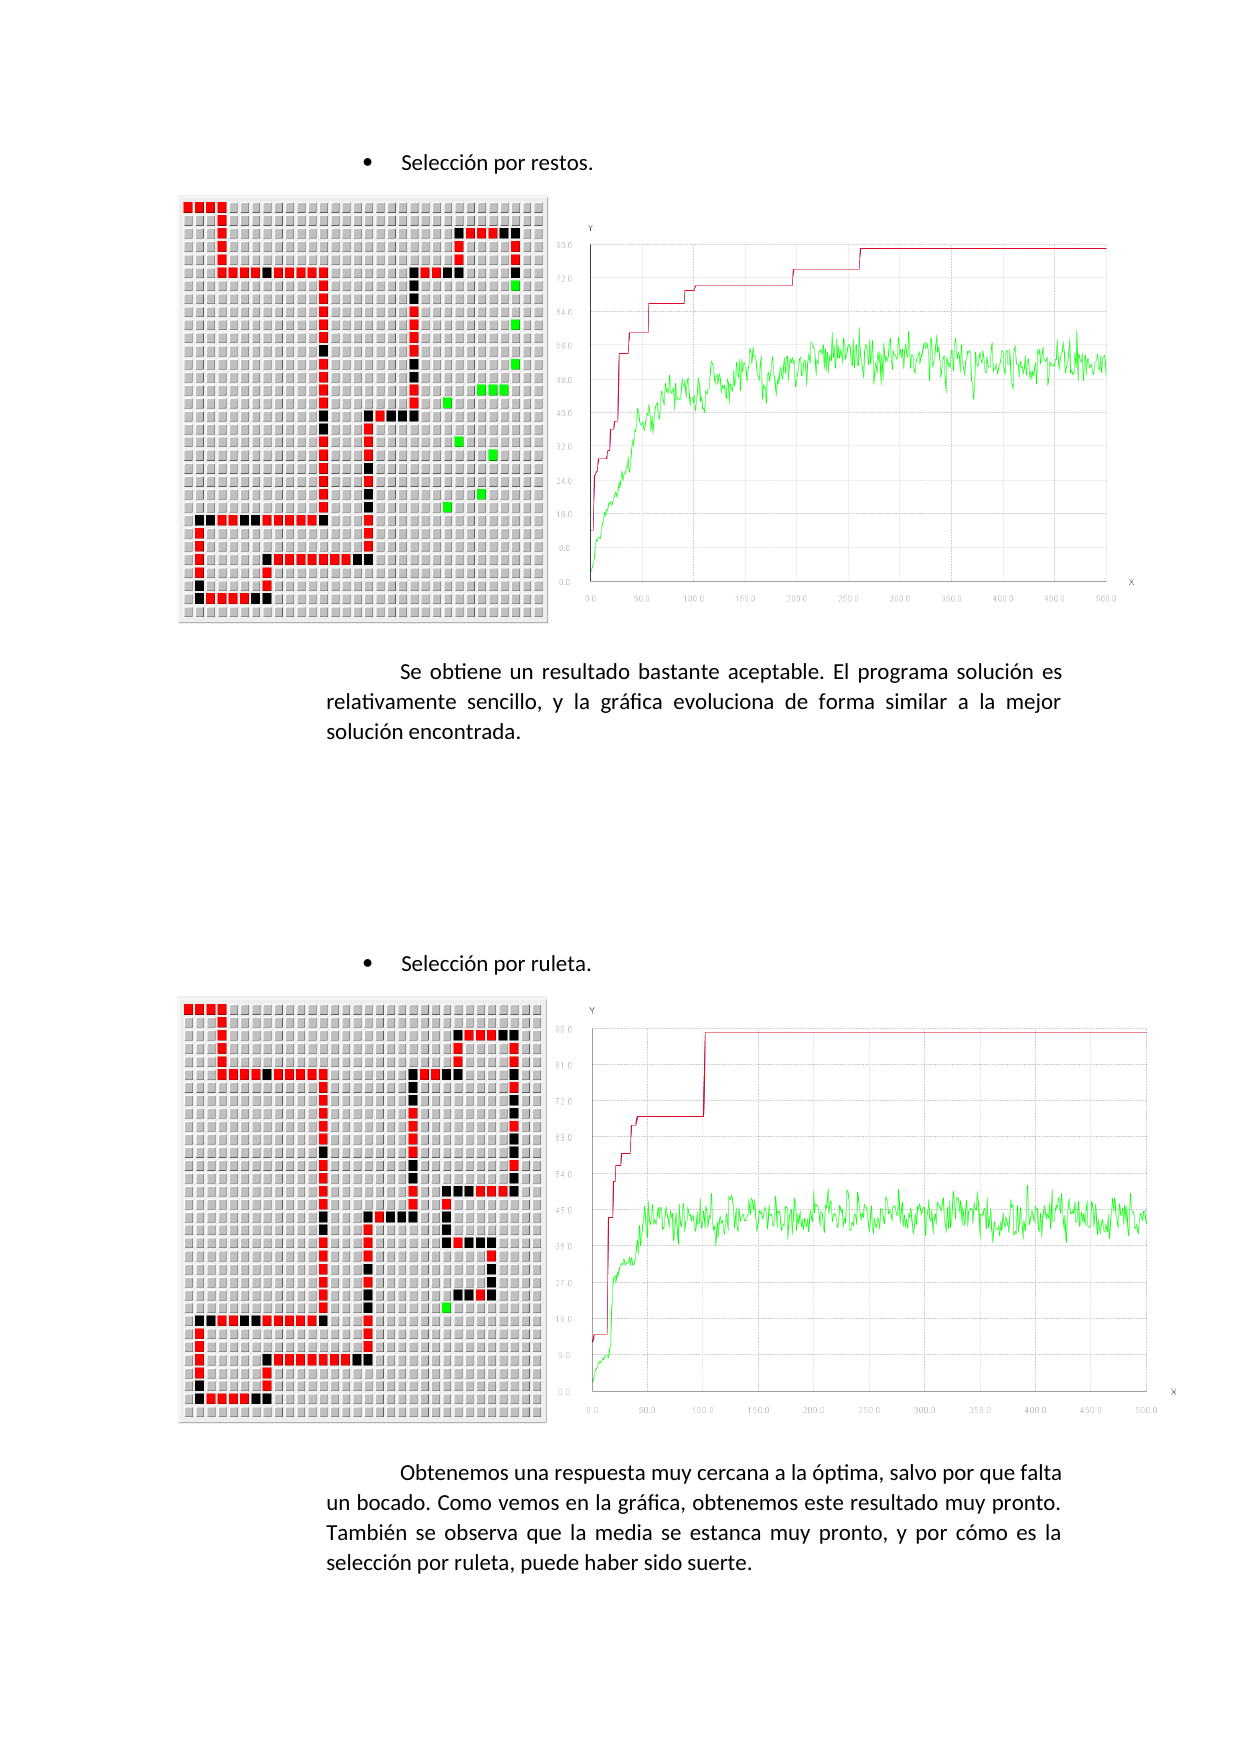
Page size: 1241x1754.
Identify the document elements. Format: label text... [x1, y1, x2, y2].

list Selección por restos. [363, 148, 1063, 176]
text Obtenemos una respuesta muy cercana a la óptima, salvo por que falta un bocado. Como vemos en la gráfica, obtenemos este resultado muy pronto. También se observa que la media se estanca muy pronto, y por cómo es la selección por ruleta, puede haber sido suerte. [326, 1458, 1063, 1576]
list Selección por ruleta. [363, 949, 1063, 977]
text Se obtiene un resultado bastante aceptable. El programa solución es relativamente sencillo, y la gráfica evoluciona de forma similar a la mejor solución encontrada. [326, 657, 1063, 745]
